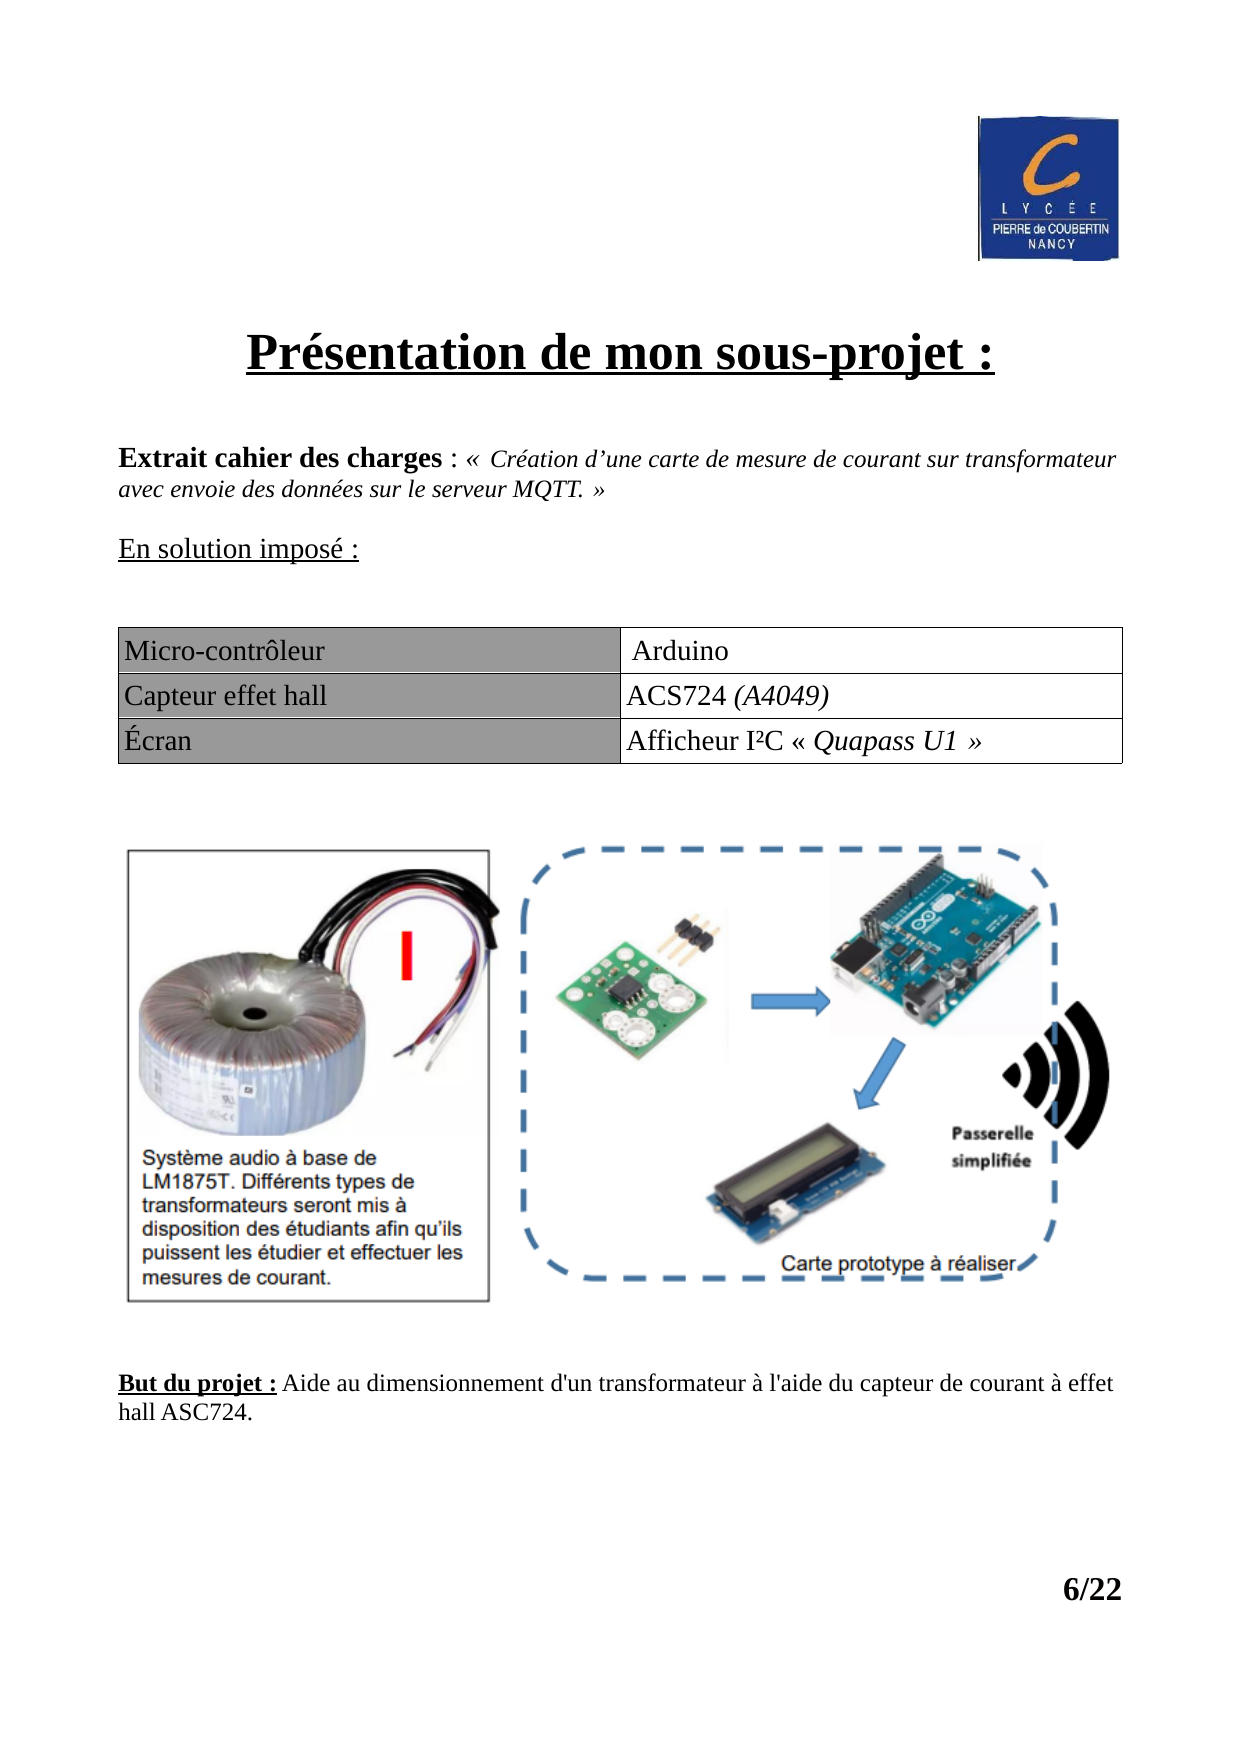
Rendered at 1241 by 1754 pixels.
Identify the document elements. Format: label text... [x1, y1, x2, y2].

text 6/22 [118, 1570, 1122, 1608]
picture [121, 836, 1126, 1311]
table_cell Écran [119, 719, 620, 763]
text But du projet : Aide au dimensionnement d'un transformateur à l'aide du capteur de courant à effet hall ASC724. [118, 1368, 1122, 1426]
text Extrait cahier des charges : « Création d’une carte de mesure de courant sur transformateur avec envoie des données sur le serveur MQTT. » [118, 440, 1122, 503]
table_header Micro-contrôleur [119, 628, 620, 672]
text En solution imposé : [118, 531, 1122, 565]
table_cell Afficheur I²C « Quapass U1 » [621, 719, 1122, 763]
table_header Arduino [621, 628, 1122, 672]
table_cell Capteur effet hall [119, 674, 620, 717]
table_cell ACS724 (A4049) [621, 674, 1122, 717]
text Présentation de mon sous-projet : [118, 321, 1122, 381]
picture [975, 116, 1120, 261]
